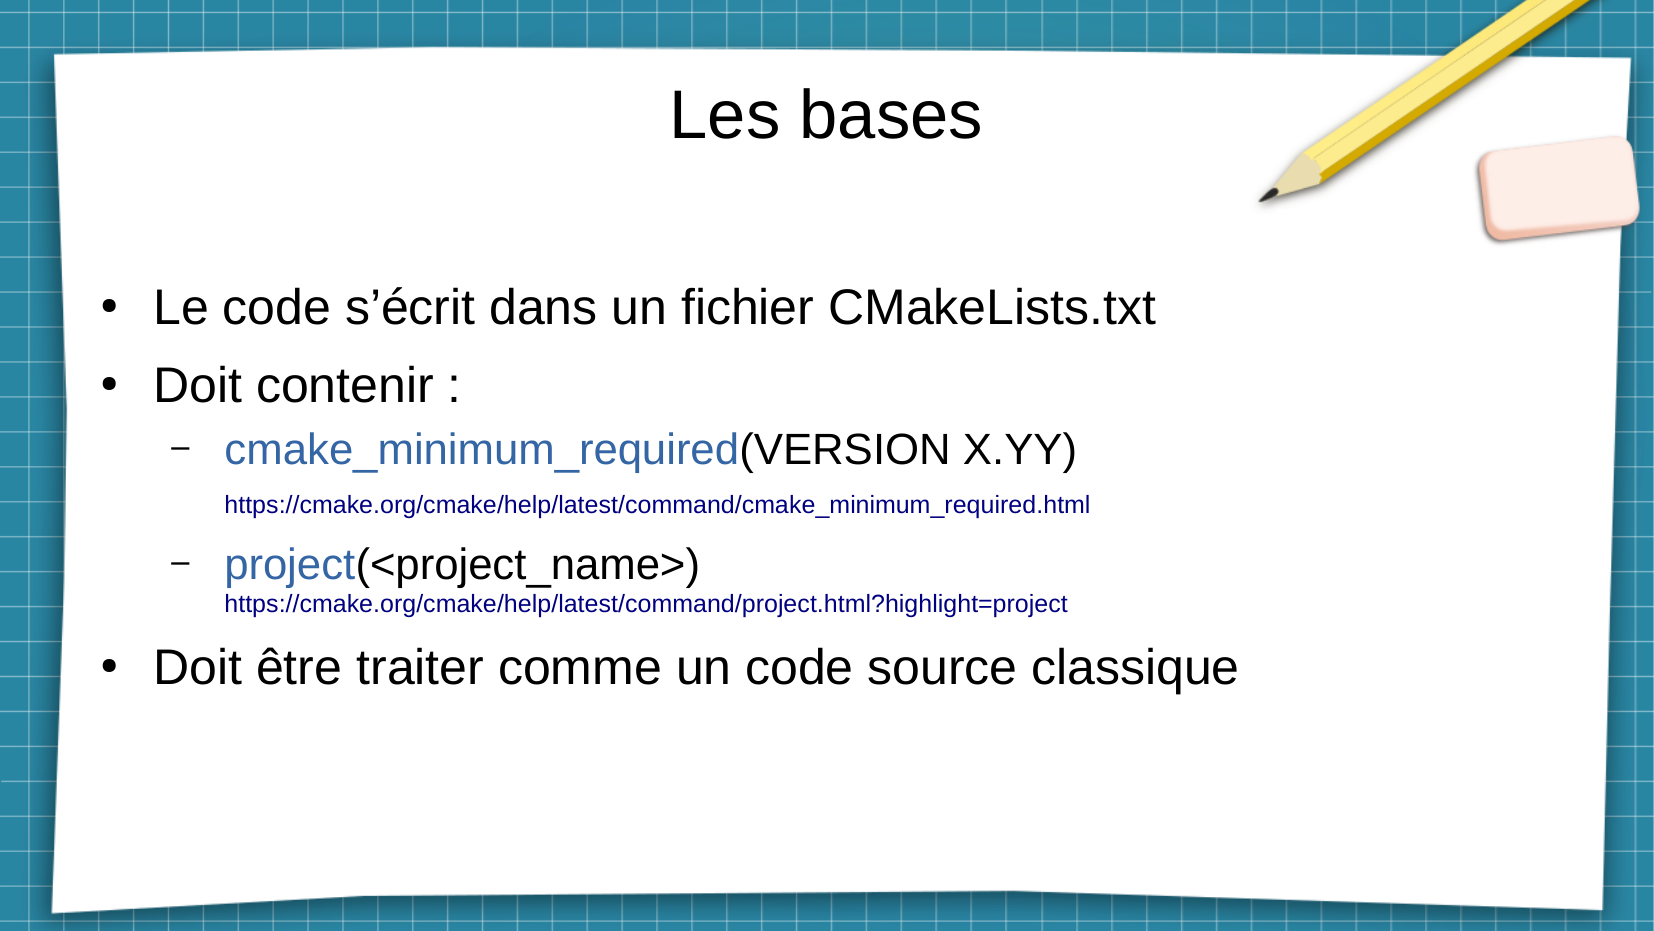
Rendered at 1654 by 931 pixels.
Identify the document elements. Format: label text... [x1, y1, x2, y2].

picture [0, 0, 1654, 931]
list Le code s’écrit dans un fichier CMakeLists.txt Doit contenir : cmake_minimum_required(VERSION X.YY)https://cmake.org/cmake/help/latest/command/cmake_minimum_required.html project(<project_name>) https://cmake.org/cmake/help/latest/command/project.html?highlight=project Doit être traiter comme un code source classique [82, 217, 1571, 758]
title Les bases [82, 37, 1571, 193]
